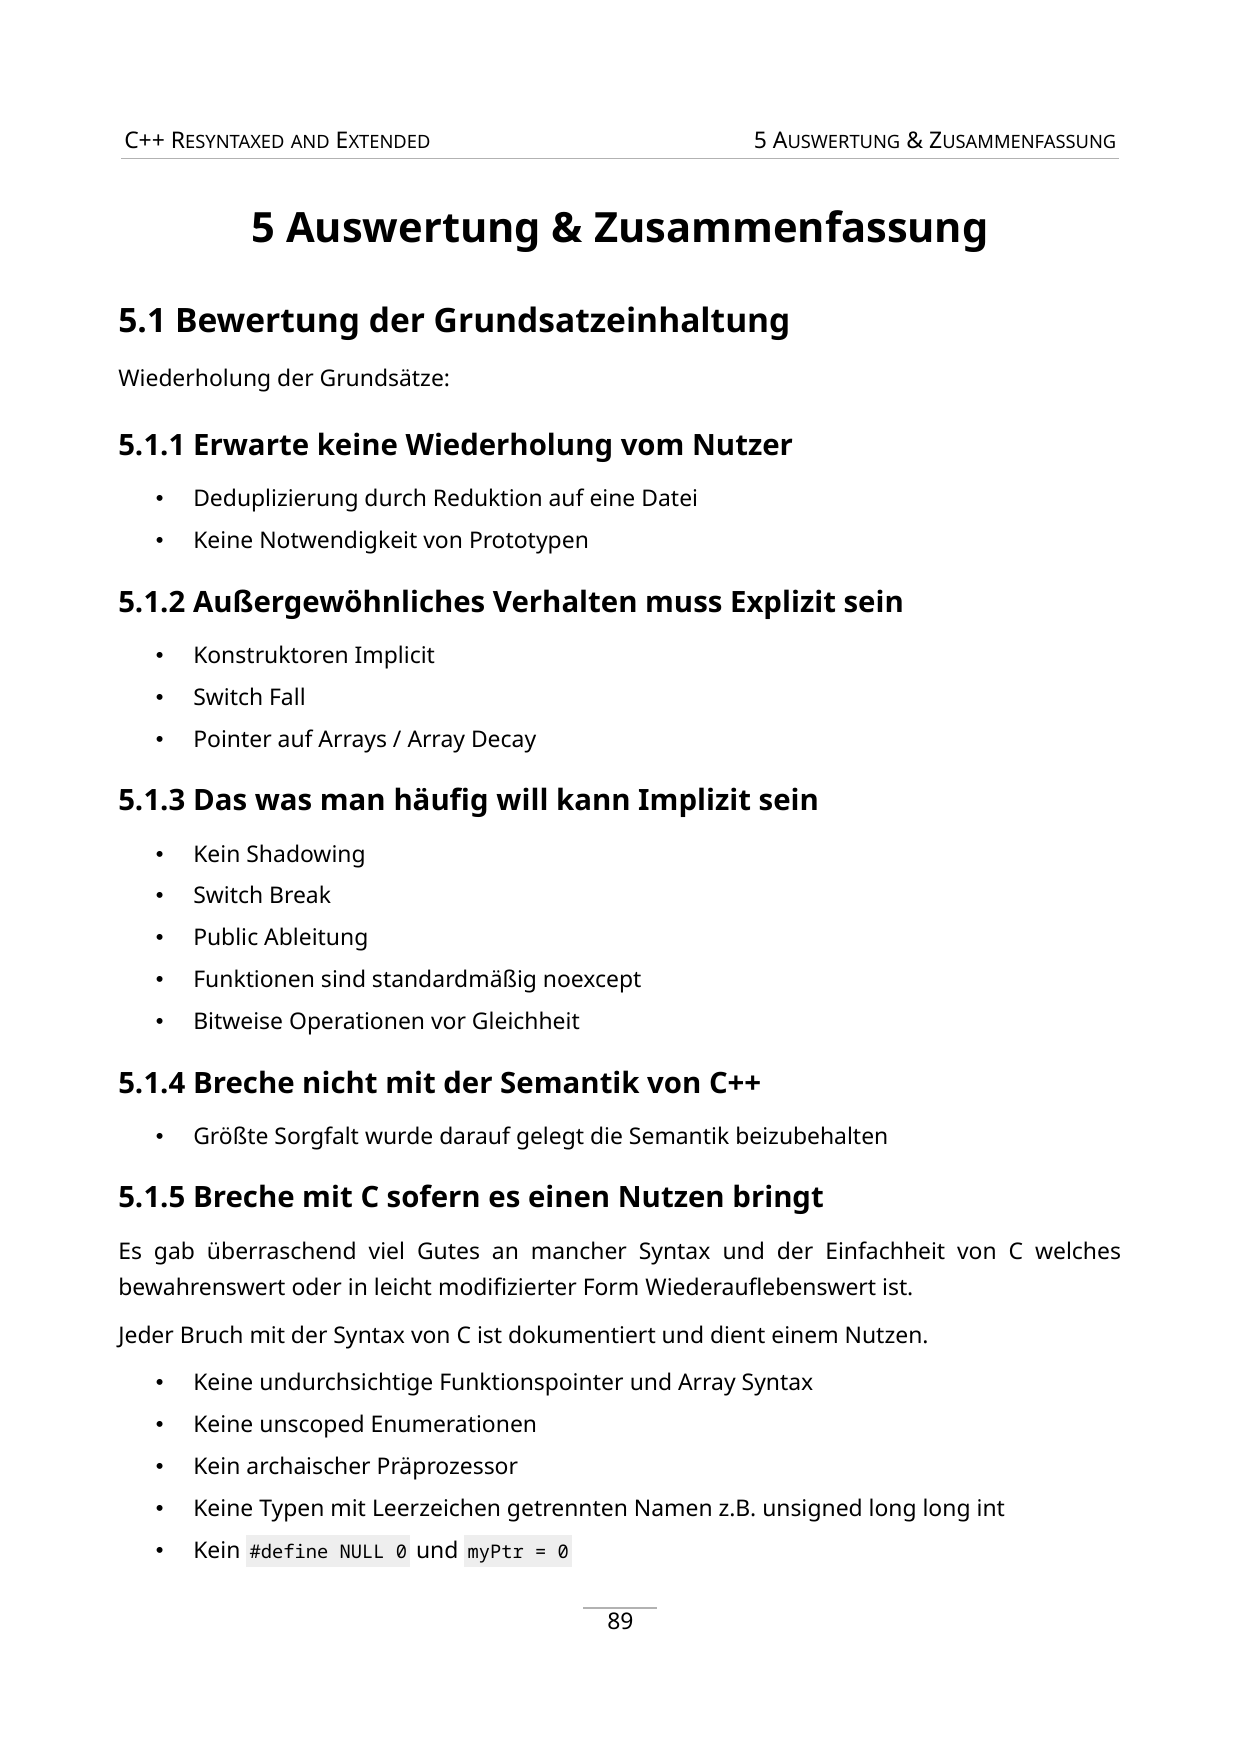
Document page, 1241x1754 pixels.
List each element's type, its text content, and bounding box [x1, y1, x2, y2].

text Wiederholung der Grundsätze: [118, 361, 1122, 393]
subtitle Erwarte keine Wiederholung vom Nutzer [118, 424, 1122, 464]
text Es gab überraschend viel Gutes an mancher Syntax und der Einfachheit von C welches bewahrenswert oder in leicht modifizierter Form Wiederauflebenswert ist. [118, 1235, 1122, 1302]
subtitle Breche mit C sofern es einen Nutzen bringt [118, 1176, 1122, 1216]
subtitle Außergewöhnliches Verhalten muss Explizit sein [118, 581, 1122, 621]
list Funktionen sind standardmäßig noexcept [156, 963, 1122, 994]
list Switch Fall [156, 681, 1122, 712]
list Bitweise Operationen vor Gleichheit [156, 1005, 1122, 1036]
list Switch Break [156, 879, 1122, 911]
list Kein archaischer Präprozessor [156, 1450, 1122, 1481]
subtitle Bewertung der Grundsatzeinhaltung [118, 296, 1122, 342]
list Größte Sorgfalt wurde darauf gelegt die Semantik beizubehalten [156, 1120, 1122, 1151]
list Deduplizierung durch Reduktion auf eine Datei [156, 482, 1122, 513]
list Kein Shadowing [156, 838, 1122, 869]
list Keine undurchsichtige Funktionspointer und Array Syntax [156, 1366, 1122, 1397]
list Keine Typen mit Leerzeichen getrennten Namen z.B. unsigned long long int [156, 1492, 1122, 1523]
subtitle Auswertung & Zusammenfassung [118, 198, 1122, 255]
list Kein #define NULL 0 und myPtr = 0 [156, 1534, 1122, 1567]
list Pointer auf Arrays / Array Decay [156, 723, 1122, 754]
subtitle Das was man häufig will kann Implizit sein [118, 779, 1122, 819]
list Konstruktoren Implicit [156, 639, 1122, 670]
text Jeder Bruch mit der Syntax von C ist dokumentiert und dient einem Nutzen. [118, 1318, 1122, 1350]
subtitle Breche nicht mit der Semantik von C++ [118, 1062, 1122, 1102]
list Public Ableitung [156, 921, 1122, 953]
list Keine unscoped Enumerationen [156, 1408, 1122, 1439]
list Keine Notwendigkeit von Prototypen [156, 524, 1122, 555]
